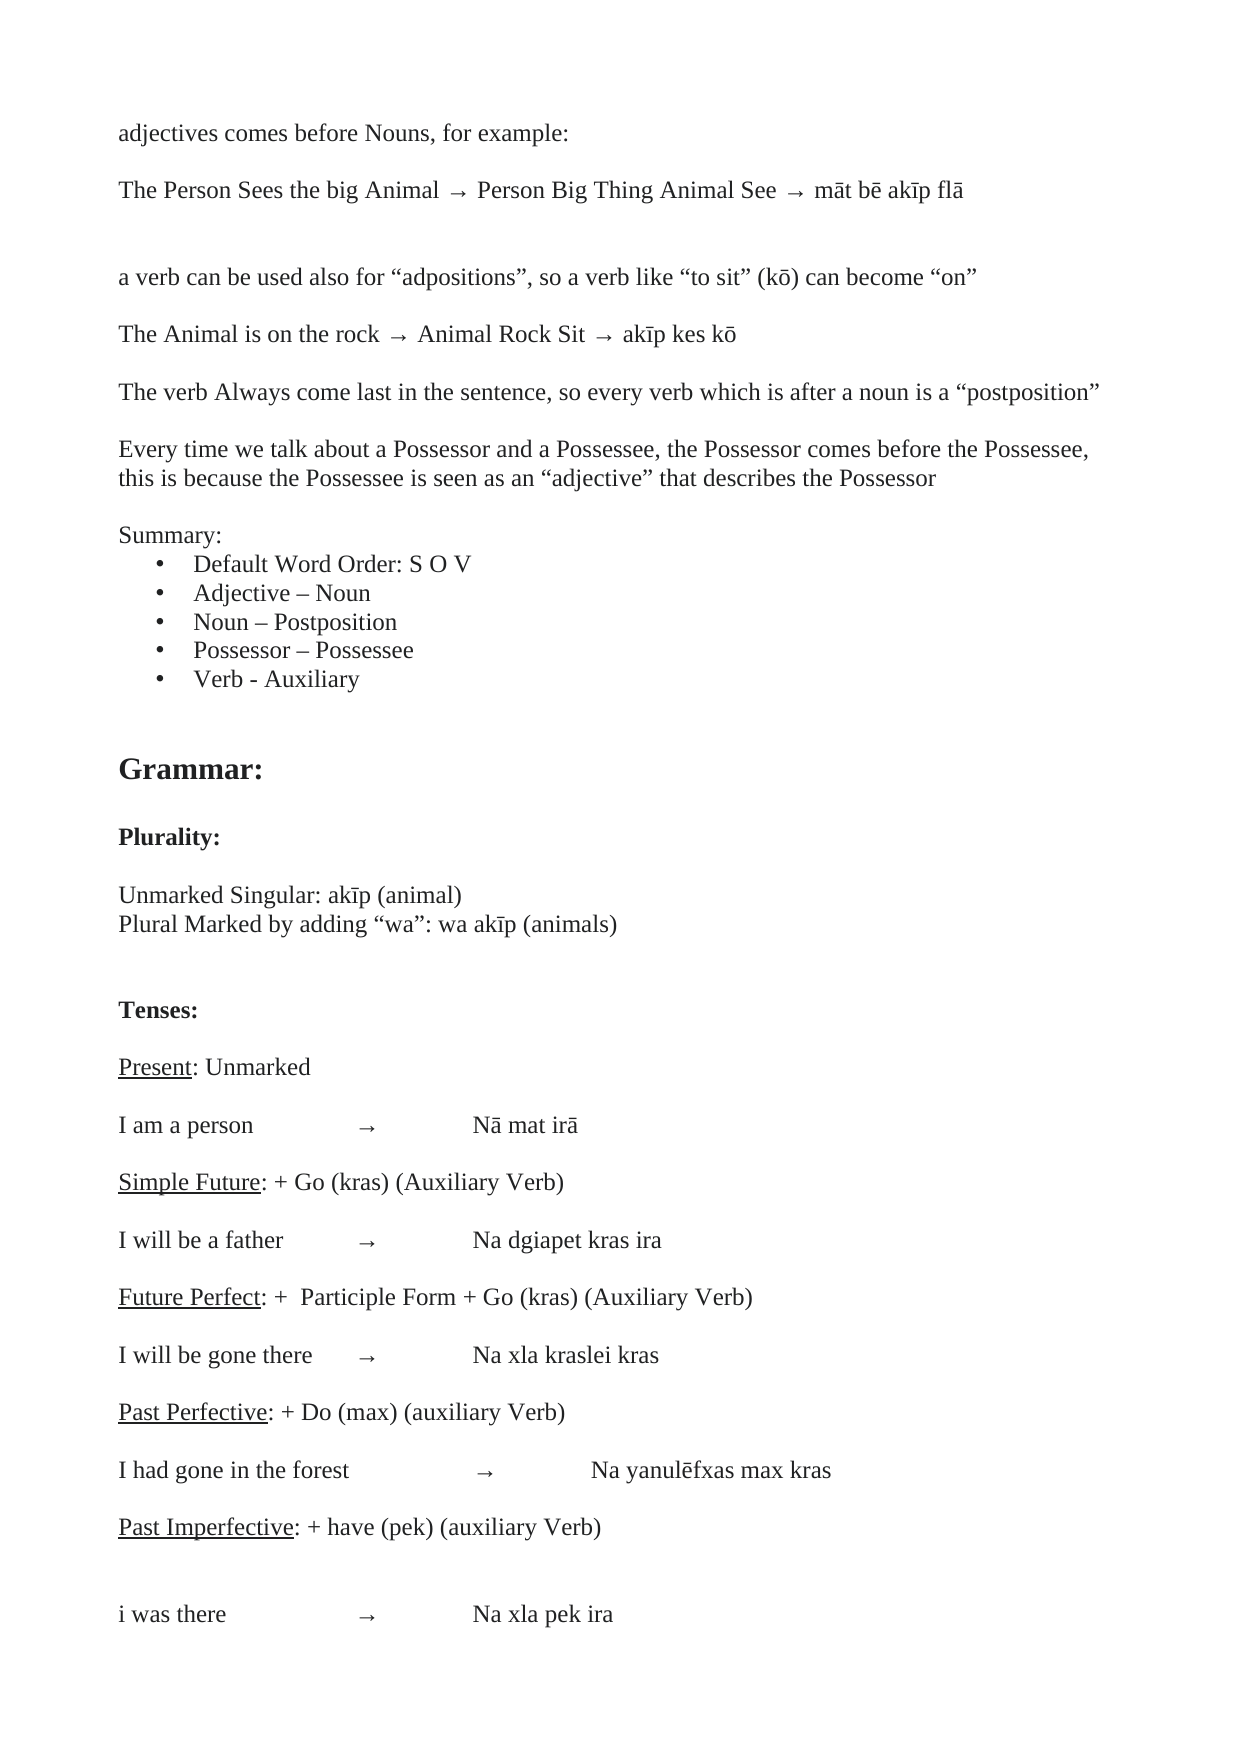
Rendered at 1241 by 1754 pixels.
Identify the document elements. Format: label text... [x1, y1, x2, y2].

text i was there → Na xla pek ira [118, 1599, 1122, 1627]
text Unmarked Singular: akīp (animal) [118, 880, 1122, 909]
text Plurality: [118, 822, 1122, 851]
text a verb can be used also for “adpositions”, so a verb like “to sit” (kō) can become “on” [118, 262, 1122, 291]
list Default Word Order: S O V [156, 549, 1122, 578]
text Summary: [118, 521, 1122, 549]
text I will be gone there → Na xla kraslei kras [118, 1340, 1122, 1369]
list Verb - Auxiliary [156, 664, 1122, 693]
text I am a person → Nā mat irā [118, 1110, 1122, 1139]
text Tenses: [118, 995, 1122, 1024]
text Simple Future: + Go (kras) (Auxiliary Verb) [118, 1167, 1122, 1196]
text adjectives comes before Nouns, for example: [118, 118, 1122, 147]
text Present: Unmarked [118, 1052, 1122, 1081]
list Noun – Postposition [156, 607, 1122, 636]
text I had gone in the forest → Na yanulēfxas max kras [118, 1455, 1122, 1484]
list Adjective – Noun [156, 578, 1122, 607]
text Past Perfective: + Do (max) (auxiliary Verb) [118, 1397, 1122, 1426]
text Future Perfect: + Participle Form + Go (kras) (Auxiliary Verb) [118, 1282, 1122, 1311]
text I will be a father → Na dgiapet kras ira [118, 1225, 1122, 1254]
text Plural Marked by adding “wa”: wa akīp (animals) [118, 909, 1122, 937]
text Grammar: [118, 751, 1122, 787]
text The Animal is on the rock → Animal Rock Sit → akīp kes kō [118, 319, 1122, 348]
text Every time we talk about a Possessor and a Possessee, the Possessor comes before the Possessee, this is because the Possessee is seen as an “adjective” that describes the Possessor [118, 434, 1122, 492]
text The Person Sees the big Animal → Person Big Thing Animal See → māt bē akīp flā [118, 176, 1122, 204]
list Possessor – Possessee [156, 636, 1122, 664]
text The verb Always come last in the sentence, so every verb which is after a noun is a “postposition” [118, 377, 1122, 406]
text Past Imperfective: + have (pek) (auxiliary Verb) [118, 1512, 1122, 1541]
